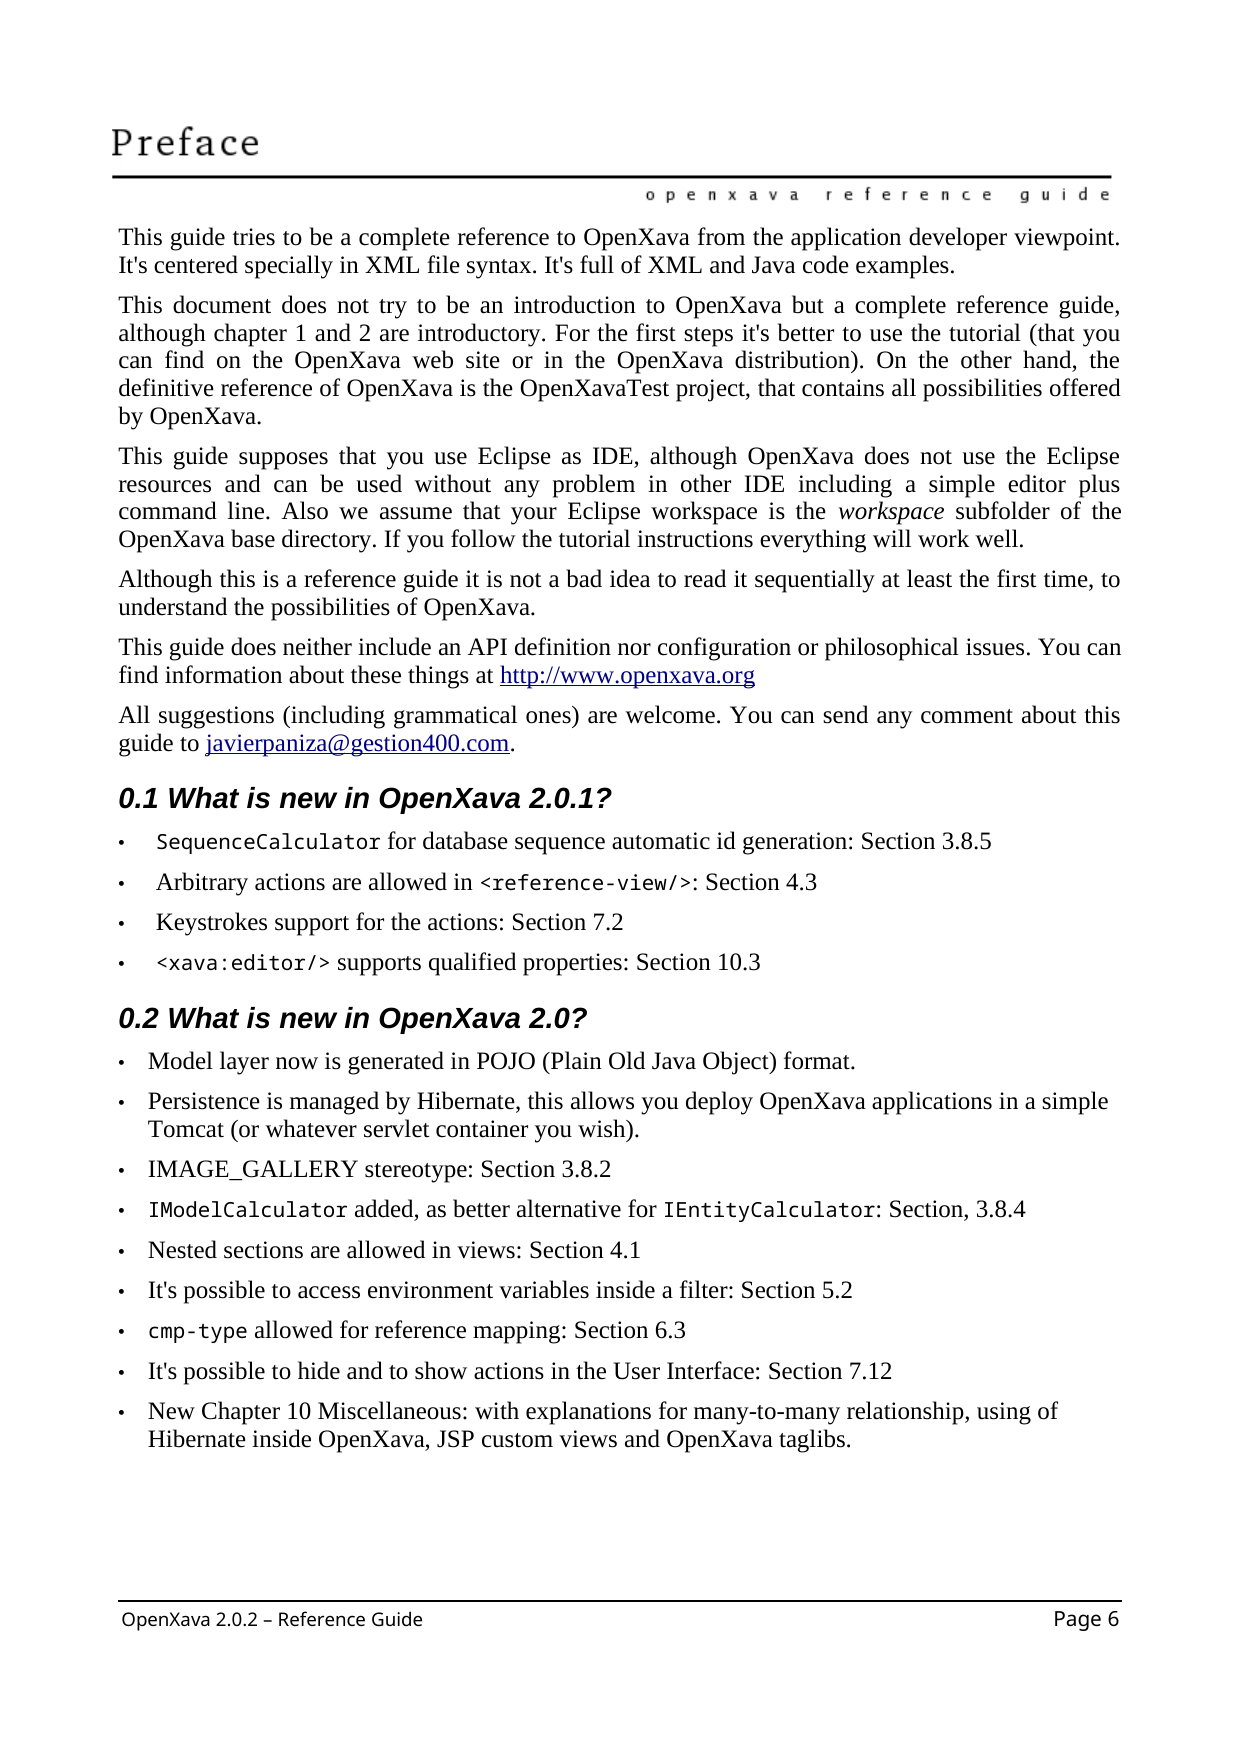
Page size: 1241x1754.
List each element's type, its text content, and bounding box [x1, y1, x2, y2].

picture [112, 118, 1116, 206]
text All suggestions (including grammatical ones) are welcome. You can send any comment about this guide to javierpaniza@gestion400.com. [118, 701, 1122, 757]
text This guide does neither include an API definition nor configuration or philosophical issues. You can find information about these things at http://www.openxava.org [118, 633, 1122, 689]
text This guide supposes that you use Eclipse as IDE, although OpenXava does not use the Eclipse resources and can be used without any problem in other IDE including a simple editor plus command line. Also we assume that your Eclipse workspace is the workspace subfolder of the OpenXava base directory. If you follow the tutorial instructions everything will work well. [118, 442, 1122, 553]
list Nested sections are allowed in views: Section 4.1 [118, 1236, 1122, 1264]
list Keystrokes support for the actions: Section 7.2 [118, 908, 1122, 936]
subtitle What is new in OpenXava 2.0.1? [118, 782, 1122, 814]
text Although this is a reference guide it is not a bad idea to read it sequentially at least the first time, to understand the possibilities of OpenXava. [118, 565, 1122, 621]
text This guide tries to be a complete reference to OpenXava from the application developer viewpoint. It's centered specially in XML file syntax. It's full of XML and Java code examples. [118, 223, 1122, 278]
list Arbitrary actions are allowed in <reference-view/>: Section 4.3 [118, 868, 1122, 896]
list IMAGE_GALLERY stereotype: Section 3.8.2 [118, 1155, 1122, 1183]
subtitle What is new in OpenXava 2.0? [118, 1002, 1122, 1034]
text This document does not try to be an introduction to OpenXava but a complete reference guide, although chapter 1 and 2 are introductory. For the first steps it's better to use the tutorial (that you can find on the OpenXava web site or in the OpenXava distribution). On the other hand, the definitive reference of OpenXava is the OpenXavaTest project, that contains all possibilities offered by OpenXava. [118, 291, 1122, 429]
subtitle Preface [118, 118, 1122, 211]
list IModelCalculator added, as better alternative for IEntityCalculator: Section, 3.8.4 [118, 1195, 1122, 1223]
list Model layer now is generated in POJO (Plain Old Java Object) format. [118, 1047, 1122, 1075]
list It's possible to hide and to show actions in the User Interface: Section 7.12 [118, 1357, 1122, 1385]
list New Chapter 10 Miscellaneous: with explanations for many-to-many relationship, using of Hibernate inside OpenXava, JSP custom views and OpenXava taglibs. [118, 1397, 1122, 1453]
list SequenceCalculator for database sequence automatic id generation: Section 3.8.5 [118, 827, 1122, 855]
list <xava:editor/> supports qualified properties: Section 10.3 [118, 948, 1122, 977]
list It's possible to access environment variables inside a filter: Section 5.2 [118, 1276, 1122, 1304]
list cmp-type allowed for reference mapping: Section 6.3 [118, 1316, 1122, 1345]
list Persistence is managed by Hibernate, this allows you deploy OpenXava applications in a simple Tomcat (or whatever servlet container you wish). [118, 1087, 1122, 1143]
